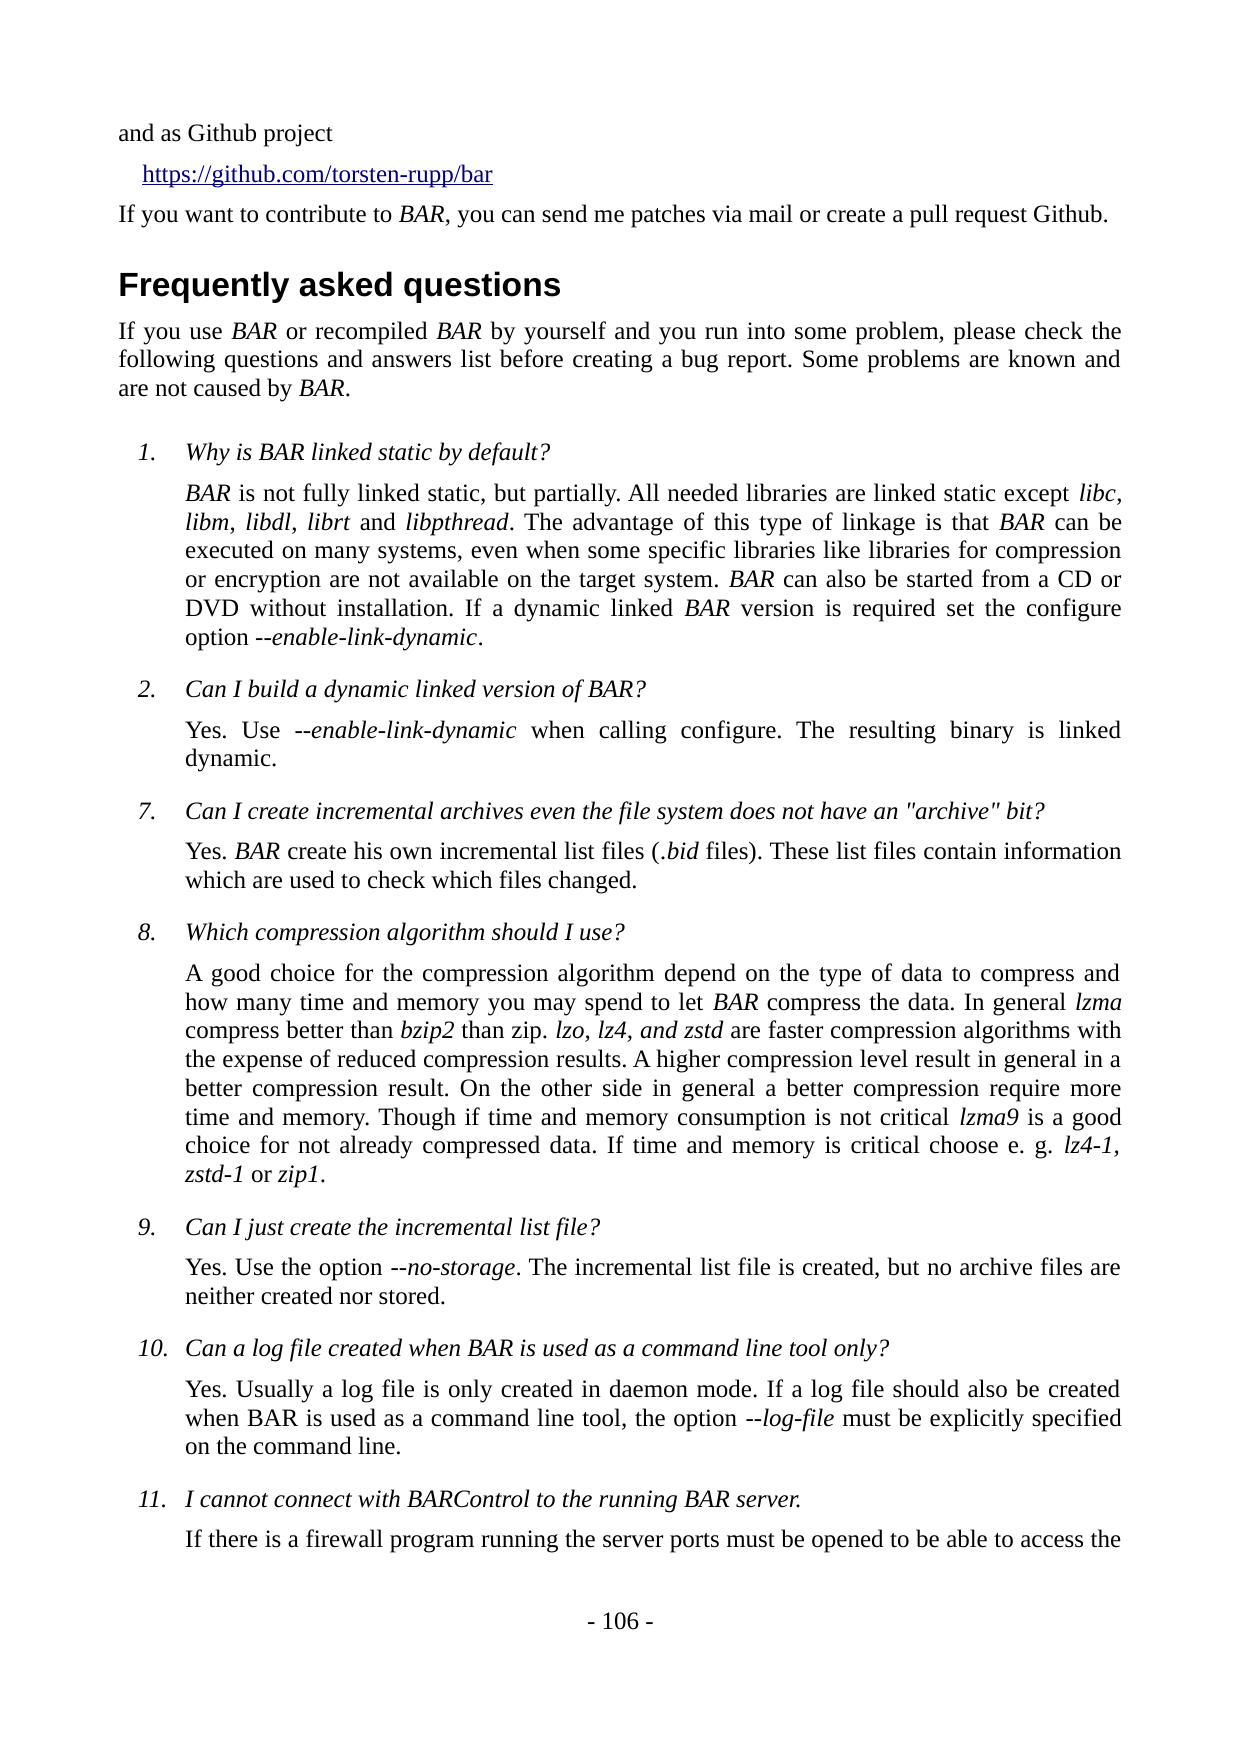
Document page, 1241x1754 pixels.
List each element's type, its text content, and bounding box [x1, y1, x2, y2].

list Which compression algorithm should I use? [138, 917, 1122, 946]
text If you want to contribute to BAR, you can send me patches via mail or create a pull request Github. [118, 199, 1122, 228]
text A good choice for the compression algorithm depend on the type of data to compress and how many time and memory you may spend to let BAR compress the data. In general lzma compress better than bzip2 than zip. lzo, lz4, and zstd are faster compression algorithms with the expense of reduced compression results. A higher compression level result in general in a better compression result. On the other side in general a better compression require more time and memory. Though if time and memory consumption is not critical lzma9 is a good choice for not already compressed data. If time and memory is critical choose e. g. lz4-1, zstd-1 or zip1. [185, 958, 1122, 1188]
text and as Github project [118, 118, 1122, 147]
text Yes. Usually a log file is only created in daemon mode. If a log file should also be created when BAR is used as a command line tool, the option --log-file must be explicitly specified on the command line. [185, 1374, 1122, 1460]
text If there is a firewall program running the server ports must be opened to be able to access the [185, 1524, 1122, 1553]
list Can I build a dynamic linked version of BAR? [138, 674, 1122, 703]
list Can a log file created when BAR is used as a command line tool only? [138, 1333, 1122, 1362]
text Yes. BAR create his own incremental list files (.bid files). These list files contain information which are used to check which files changed. [185, 836, 1122, 894]
text If you use BAR or recompiled BAR by yourself and you run into some problem, please check the following questions and answers list before creating a bug report. Some problems are known and are not caused by BAR. [118, 316, 1122, 402]
text BAR is not fully linked static, but partially. All needed libraries are linked static except libc, libm, libdl, librt and libpthread. The advantage of this type of linkage is that BAR can be executed on many systems, even when some specific libraries like libraries for compression or encryption are not available on the target system. BAR can also be started from a CD or DVD without installation. If a dynamic linked BAR version is required set the configure option --enable-link-dynamic. [185, 478, 1122, 651]
list I cannot connect with BARControl to the running BAR server. [138, 1484, 1122, 1512]
text Yes. Use --enable-link-dynamic when calling configure. The resulting binary is linked dynamic. [185, 715, 1122, 772]
text https://github.com/torsten-rupp/bar [118, 159, 1122, 187]
subtitle Frequently asked questions [118, 265, 1122, 303]
list Why is BAR linked static by default? [138, 437, 1122, 466]
text Yes. Use the option --no-storage. The incremental list file is created, but no archive files are neither created nor stored. [185, 1252, 1122, 1310]
list Can I just create the incremental list file? [138, 1212, 1122, 1240]
list Can I create incremental archives even the file system does not have an "archive" bit? [138, 796, 1122, 824]
